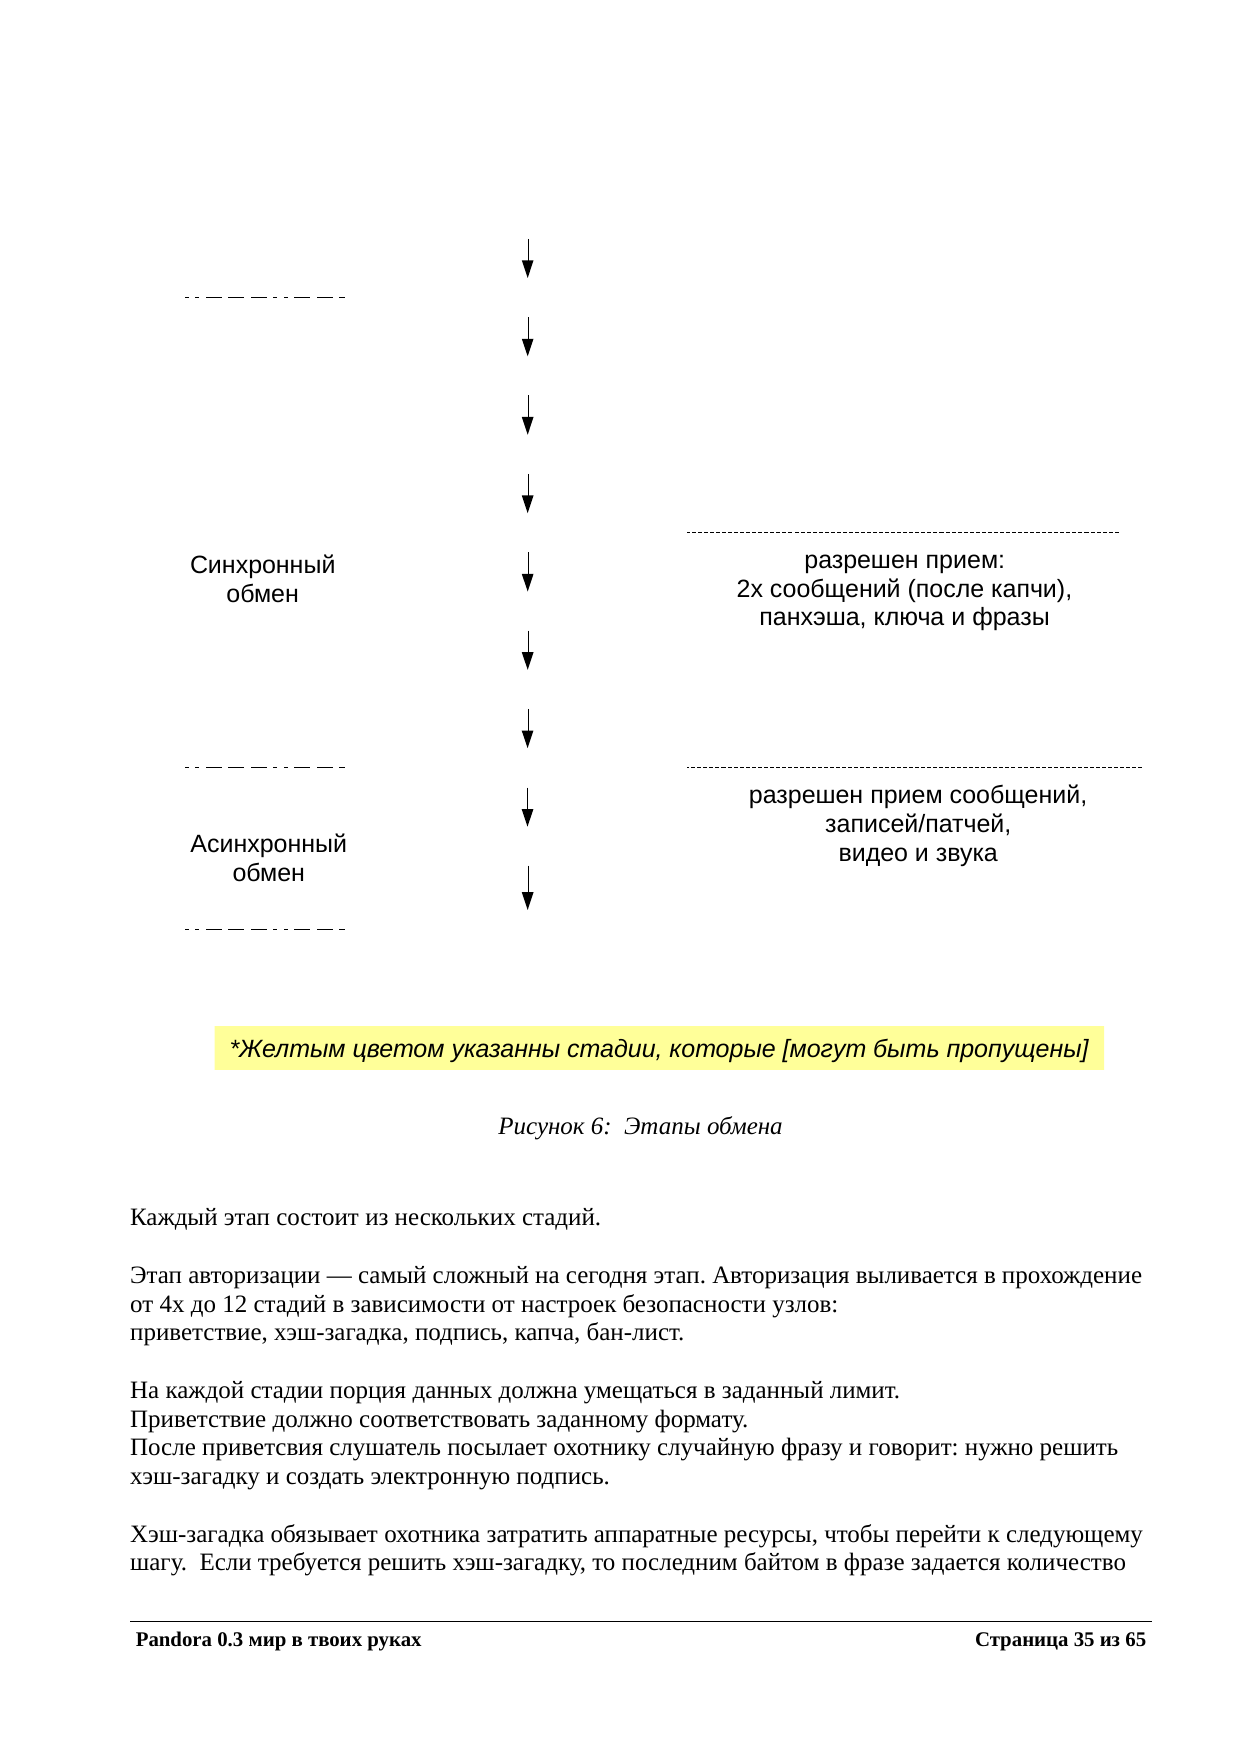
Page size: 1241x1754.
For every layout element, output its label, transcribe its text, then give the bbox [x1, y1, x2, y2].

text Рисунок 6: Этапы обмена [127, 1111, 1155, 1140]
text На каждой стадии порция данных должна умещаться в заданный лимит. [130, 1375, 1152, 1404]
text Каждый этап состоит из нескольких стадий. [130, 1202, 1152, 1231]
text Этап авторизации — самый сложный на сегодня этап. Авторизация выливается в прохождение от 4х до 12 стадий в зависимости от настроек безопасности узлов: [130, 1260, 1152, 1317]
text После приветсвия слушатель посылает охотнику случайную фразу и говорит: нужно решить хэш-загадку и создать электронную подпись. [130, 1432, 1152, 1490]
text Хэш-загадка обязывает охотника затратить аппаратные ресурсы, чтобы перейти к следующему шагу. Если требуется решить хэш-загадку, то последним байтом в фразе задается количество [130, 1519, 1152, 1576]
text Приветствие должно соответствовать заданному формату. [130, 1404, 1152, 1432]
text приветствие, хэш-загадка, подпись, капча, бан-лист. [130, 1317, 1152, 1346]
